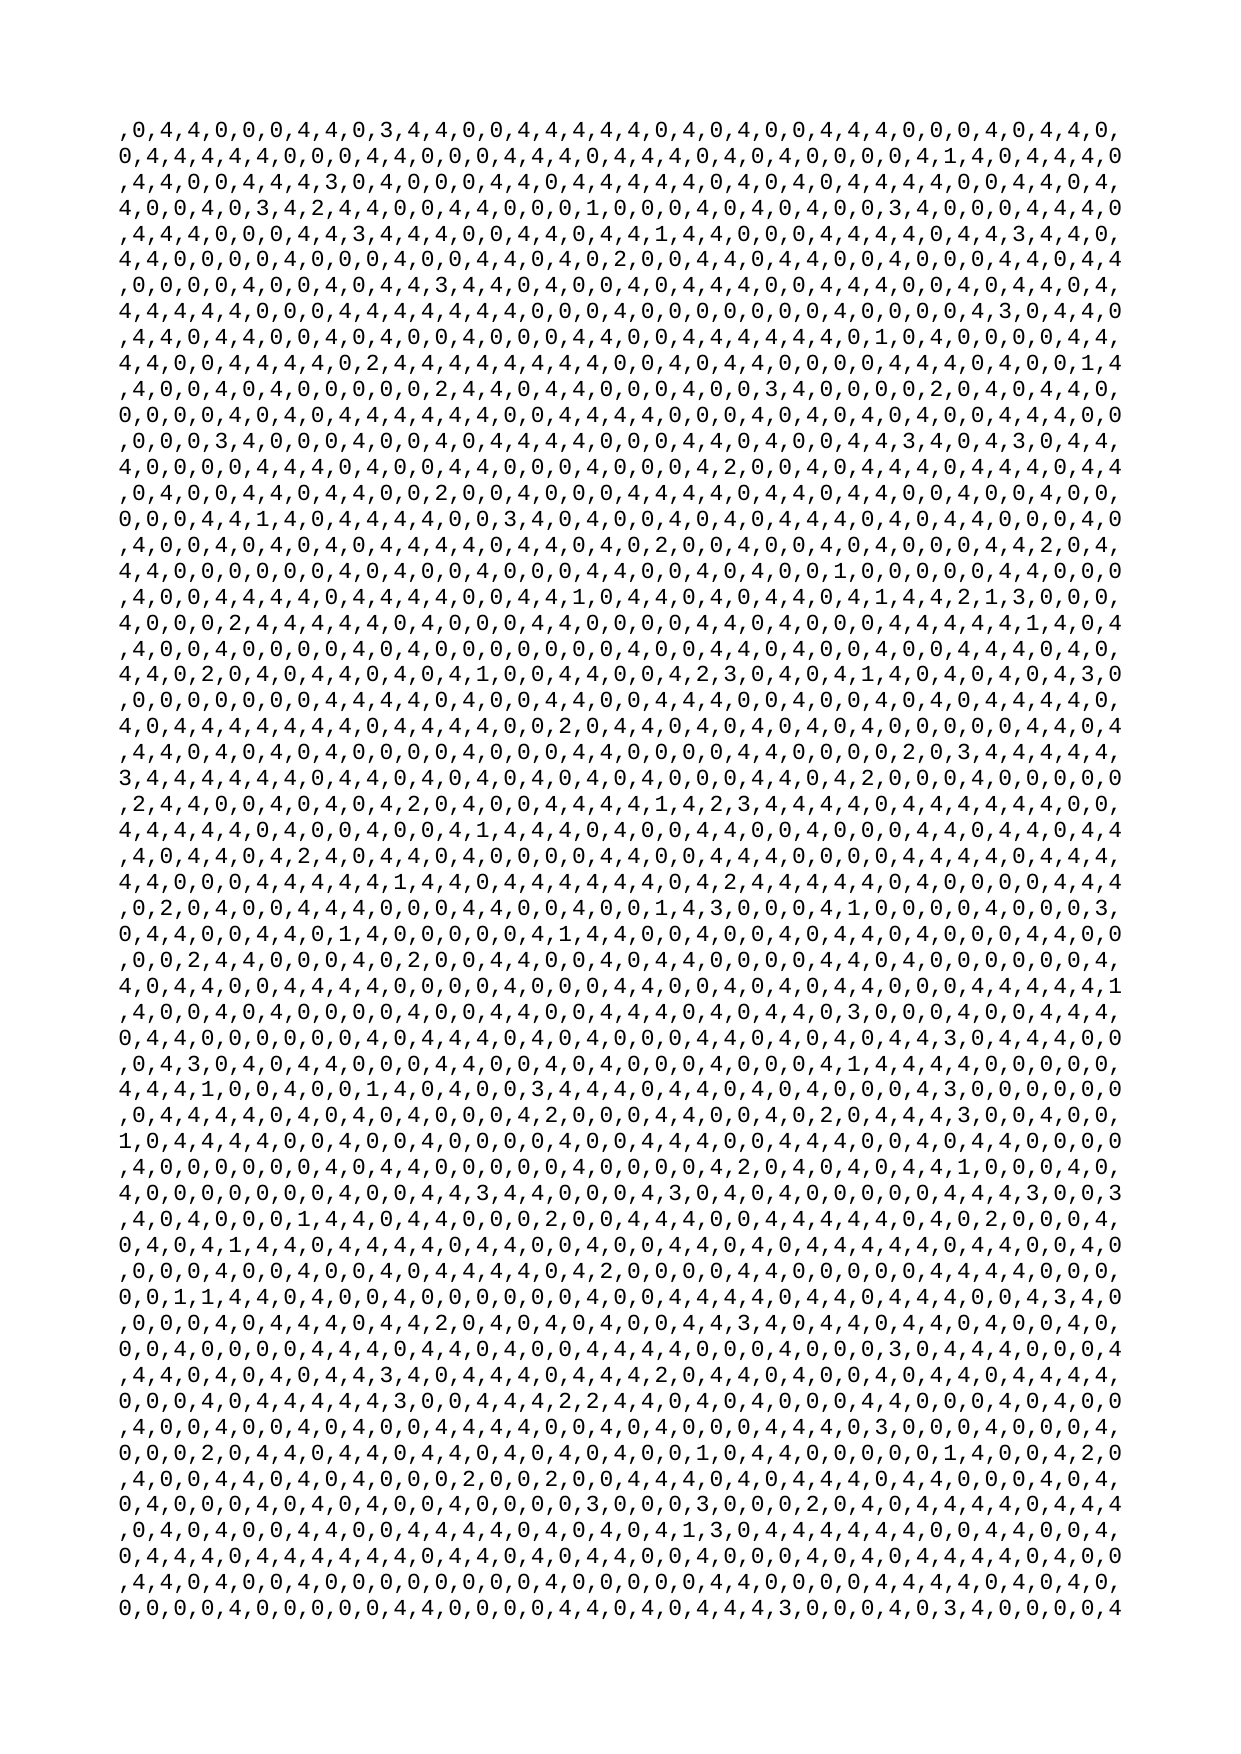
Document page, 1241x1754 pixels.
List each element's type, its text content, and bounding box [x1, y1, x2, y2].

text ,0,4,4,0,0,0,4,4,0,3,4,4,0,0,4,4,4,4,4,0,4,0,4,0,0,4,4,4,0,0,0,4,0,4,4,0,0,4,4,4,4,4,0,0,0,4,4,0,0,0,4,4,4,0,4,4,4,0,4,0,4,0,0,0,0,4,1,4,0,4,4,4,0,4,4,0,0,4,4,4,3,0,4,0,0,0,4,4,0,4,4,4,4,4,0,4,0,4,0,4,4,4,4,0,0,4,4,0,4,4,0,0,4,0,3,4,2,4,4,0,0,4,4,0,0,0,1,0,0,0,4,0,4,0,4,0,0,3,4,0,0,0,4,4,4,0,4,4,4,0,0,0,4,4,3,4,4,4,0,0,4,4,0,4,4,1,4,4,0,0,0,4,4,4,4,0,4,4,3,4,4,0,4,4,0,0,0,0,4,0,0,0,4,0,0,4,4,0,4,0,2,0,0,4,4,0,4,4,0,0,4,0,0,0,4,4,0,4,4,0,0,0,0,4,0,0,4,0,4,4,3,4,4,0,4,0,0,4,0,4,4,4,0,0,4,4,4,0,0,4,0,4,4,0,4,4,4,4,4,4,0,0,0,4,4,4,4,4,4,4,0,0,0,4,0,0,0,0,0,0,0,4,0,0,0,0,4,3,0,4,4,0,4,4,0,4,4,0,0,4,0,4,0,0,4,0,0,0,4,4,0,0,4,4,4,4,4,4,0,1,0,4,0,0,0,0,4,4,4,4,0,0,4,4,4,4,0,2,4,4,4,4,4,4,4,4,0,0,4,0,4,4,0,0,0,0,4,4,4,0,4,0,0,1,4,4,0,0,4,0,4,0,0,0,0,0,2,4,4,0,4,4,0,0,0,4,0,0,3,4,0,0,0,0,2,0,4,0,4,4,0,0,0,0,0,4,0,4,0,4,4,4,4,4,4,0,0,4,4,4,4,0,0,0,4,0,4,0,4,0,4,0,0,4,4,4,0,0,0,0,0,3,4,0,0,0,4,0,0,4,0,4,4,4,4,0,0,0,4,4,0,4,0,0,4,4,3,4,0,4,3,0,4,4,4,0,0,0,0,4,4,4,0,4,0,0,4,4,0,0,0,4,0,0,0,4,2,0,0,4,0,4,4,4,0,4,4,4,0,4,4,0,4,0,0,4,4,0,4,4,0,0,2,0,0,4,0,0,0,4,4,4,4,0,4,4,0,4,4,0,0,4,0,0,4,0,0,0,0,0,4,4,1,4,0,4,4,4,4,0,0,3,4,0,4,0,0,4,0,4,0,4,4,4,0,4,0,4,4,0,0,0,4,0,4,0,0,4,0,4,0,4,0,4,4,4,4,0,4,4,0,4,0,2,0,0,4,0,0,4,0,4,0,0,0,4,4,2,0,4,4,4,0,0,0,0,0,0,4,0,4,0,0,4,0,0,0,4,4,0,0,4,0,4,0,0,1,0,0,0,0,0,4,4,0,0,0,4,0,0,4,4,4,4,0,4,4,4,4,0,0,4,4,1,0,4,4,0,4,0,4,4,0,4,1,4,4,2,1,3,0,0,0,4,0,0,0,2,4,4,4,4,4,0,4,0,0,0,4,4,0,0,0,0,4,4,0,4,0,0,0,4,4,4,4,4,1,4,0,4,4,0,0,4,0,0,0,0,4,0,4,0,0,0,0,0,0,0,4,0,0,4,4,0,4,0,0,4,0,0,4,4,4,0,4,0,4,4,0,2,0,4,0,4,4,0,4,0,4,1,0,0,4,4,0,0,4,2,3,0,4,0,4,1,4,0,4,0,4,0,4,3,0,0,0,0,0,0,0,0,4,4,4,4,0,4,0,0,4,4,0,0,4,4,4,0,0,4,0,0,4,0,4,0,4,4,4,4,0,4,0,4,4,4,4,4,4,4,0,4,4,4,4,0,0,2,0,4,4,0,4,0,4,0,4,0,4,0,0,0,0,0,4,4,0,4,4,4,0,4,0,4,0,4,0,0,0,0,4,0,0,0,4,4,0,0,0,0,4,4,0,0,0,0,2,0,3,4,4,4,4,4,3,4,4,4,4,4,4,0,4,4,0,4,0,4,0,4,0,4,0,4,0,0,0,4,4,0,4,2,0,0,0,4,0,0,0,0,0,2,4,4,0,0,4,0,4,0,4,2,0,4,0,0,4,4,4,4,1,4,2,3,4,4,4,4,0,4,4,4,4,4,4,0,0,4,4,4,4,4,0,4,0,0,4,0,0,4,1,4,4,4,0,4,0,0,4,4,0,0,4,0,0,0,4,4,0,4,4,0,4,4,4,0,4,4,0,4,2,4,0,4,4,0,4,0,0,0,0,4,4,0,0,4,4,4,0,0,0,0,4,4,4,4,0,4,4,4,4,4,0,0,0,4,4,4,4,4,1,4,4,0,4,4,4,4,4,4,0,4,2,4,4,4,4,4,0,4,0,0,0,0,4,4,4,0,2,0,4,0,0,4,4,4,0,0,0,4,4,0,0,4,0,0,1,4,3,0,0,0,4,1,0,0,0,0,4,0,0,0,3,0,4,4,0,0,4,4,0,1,4,0,0,0,0,0,4,1,4,4,0,0,4,0,0,4,0,4,4,0,4,0,0,0,4,4,0,0,0,0,2,4,4,0,0,0,4,0,2,0,0,4,4,0,0,4,0,4,4,0,0,0,0,4,4,0,4,0,0,0,0,0,0,4,4,0,4,4,0,0,4,4,4,4,0,0,0,0,4,0,0,0,4,4,0,0,4,0,4,0,4,4,0,0,0,4,4,4,4,4,1,4,0,0,4,0,4,0,0,0,0,4,0,0,4,4,0,0,4,4,4,0,4,0,4,4,0,3,0,0,0,4,0,0,4,4,4,0,4,4,0,0,0,0,0,0,4,0,4,4,4,0,4,0,4,0,0,0,4,4,0,4,0,4,0,4,4,3,0,4,4,4,0,0,0,4,3,0,4,0,4,4,0,0,0,4,4,0,0,4,0,4,0,0,0,4,0,0,0,4,1,4,4,4,4,0,0,0,0,0,4,4,4,1,0,0,4,0,0,1,4,0,4,0,0,3,4,4,4,0,4,4,0,4,0,4,0,0,0,4,3,0,0,0,0,0,0,0,4,4,4,4,0,4,0,4,0,4,0,0,0,4,2,0,0,0,4,4,0,0,4,0,2,0,4,4,4,3,0,0,4,0,0,1,0,4,4,4,4,0,0,4,0,0,4,0,0,0,0,4,0,0,4,4,4,0,0,4,4,4,0,0,4,0,4,4,0,0,0,0,4,0,0,0,0,0,0,4,0,4,4,0,0,0,0,0,4,0,0,0,0,4,2,0,4,0,4,0,4,4,1,0,0,0,4,0,4,0,0,0,0,0,0,0,4,0,0,4,4,3,4,4,0,0,0,4,3,0,4,0,4,0,0,0,0,0,4,4,4,3,0,0,3,4,0,4,0,0,0,1,4,4,0,4,4,0,0,0,2,0,0,4,4,4,0,0,4,4,4,4,4,0,4,0,2,0,0,0,4,0,4,0,4,1,4,4,0,4,4,4,4,0,4,4,0,0,4,0,0,4,4,0,4,0,4,4,4,4,4,0,4,4,0,0,4,0,0,0,0,4,0,0,4,0,0,4,0,4,4,4,4,0,4,2,0,0,0,0,4,4,0,0,0,0,0,4,4,4,4,0,0,0,0,0,1,1,4,4,0,4,0,0,4,0,0,0,0,0,0,4,0,0,4,4,4,4,0,4,4,0,4,4,4,0,0,4,3,4,0,0,0,0,4,0,4,4,4,0,4,4,2,0,4,0,4,0,4,0,0,4,4,3,4,0,4,4,0,4,4,0,4,0,0,4,0,0,0,4,0,0,0,0,4,4,4,0,4,4,0,4,0,0,4,4,4,4,0,0,0,4,0,0,0,3,0,4,4,4,0,0,0,4,4,4,0,4,0,4,0,4,4,3,4,0,4,4,4,0,4,4,4,2,0,4,4,0,4,0,0,4,0,4,4,0,4,4,4,4,0,0,0,4,0,4,4,4,4,4,3,0,0,4,4,4,2,2,4,4,0,4,0,4,0,0,0,4,4,0,0,0,4,0,4,0,0,4,0,0,4,0,0,4,0,4,0,0,4,4,4,4,0,0,4,0,4,0,0,0,4,4,4,0,3,0,0,0,4,0,0,0,4,0,0,0,2,0,4,4,0,4,4,0,4,4,0,4,0,4,0,4,0,0,1,0,4,4,0,0,0,0,0,1,4,0,0,4,2,0,4,0,0,4,4,0,4,0,4,0,0,0,2,0,0,2,0,0,4,4,4,0,4,0,4,4,4,0,4,4,0,0,0,4,0,4,0,4,0,0,0,4,0,4,0,4,0,0,4,0,0,0,0,3,0,0,0,3,0,0,0,2,0,4,0,4,4,4,4,0,4,4,4,0,4,0,4,0,0,4,4,0,0,4,4,4,4,0,4,0,4,0,4,1,3,0,4,4,4,4,4,4,0,0,4,4,0,0,4,0,4,4,4,0,4,4,4,4,4,4,0,4,4,0,4,0,4,4,0,0,4,0,0,0,4,0,4,0,4,4,4,4,0,4,0,0,4,4,0,4,0,0,4,0,0,0,0,0,0,0,0,4,0,0,0,0,0,4,4,0,0,0,0,4,4,4,4,0,4,0,4,0,0,0,0,0,4,0,0,0,0,0,4,4,0,0,0,0,4,4,0,4,0,4,4,4,3,0,0,0,4,0,3,4,0,0,0,0,4 [118, 118, 1122, 1622]
